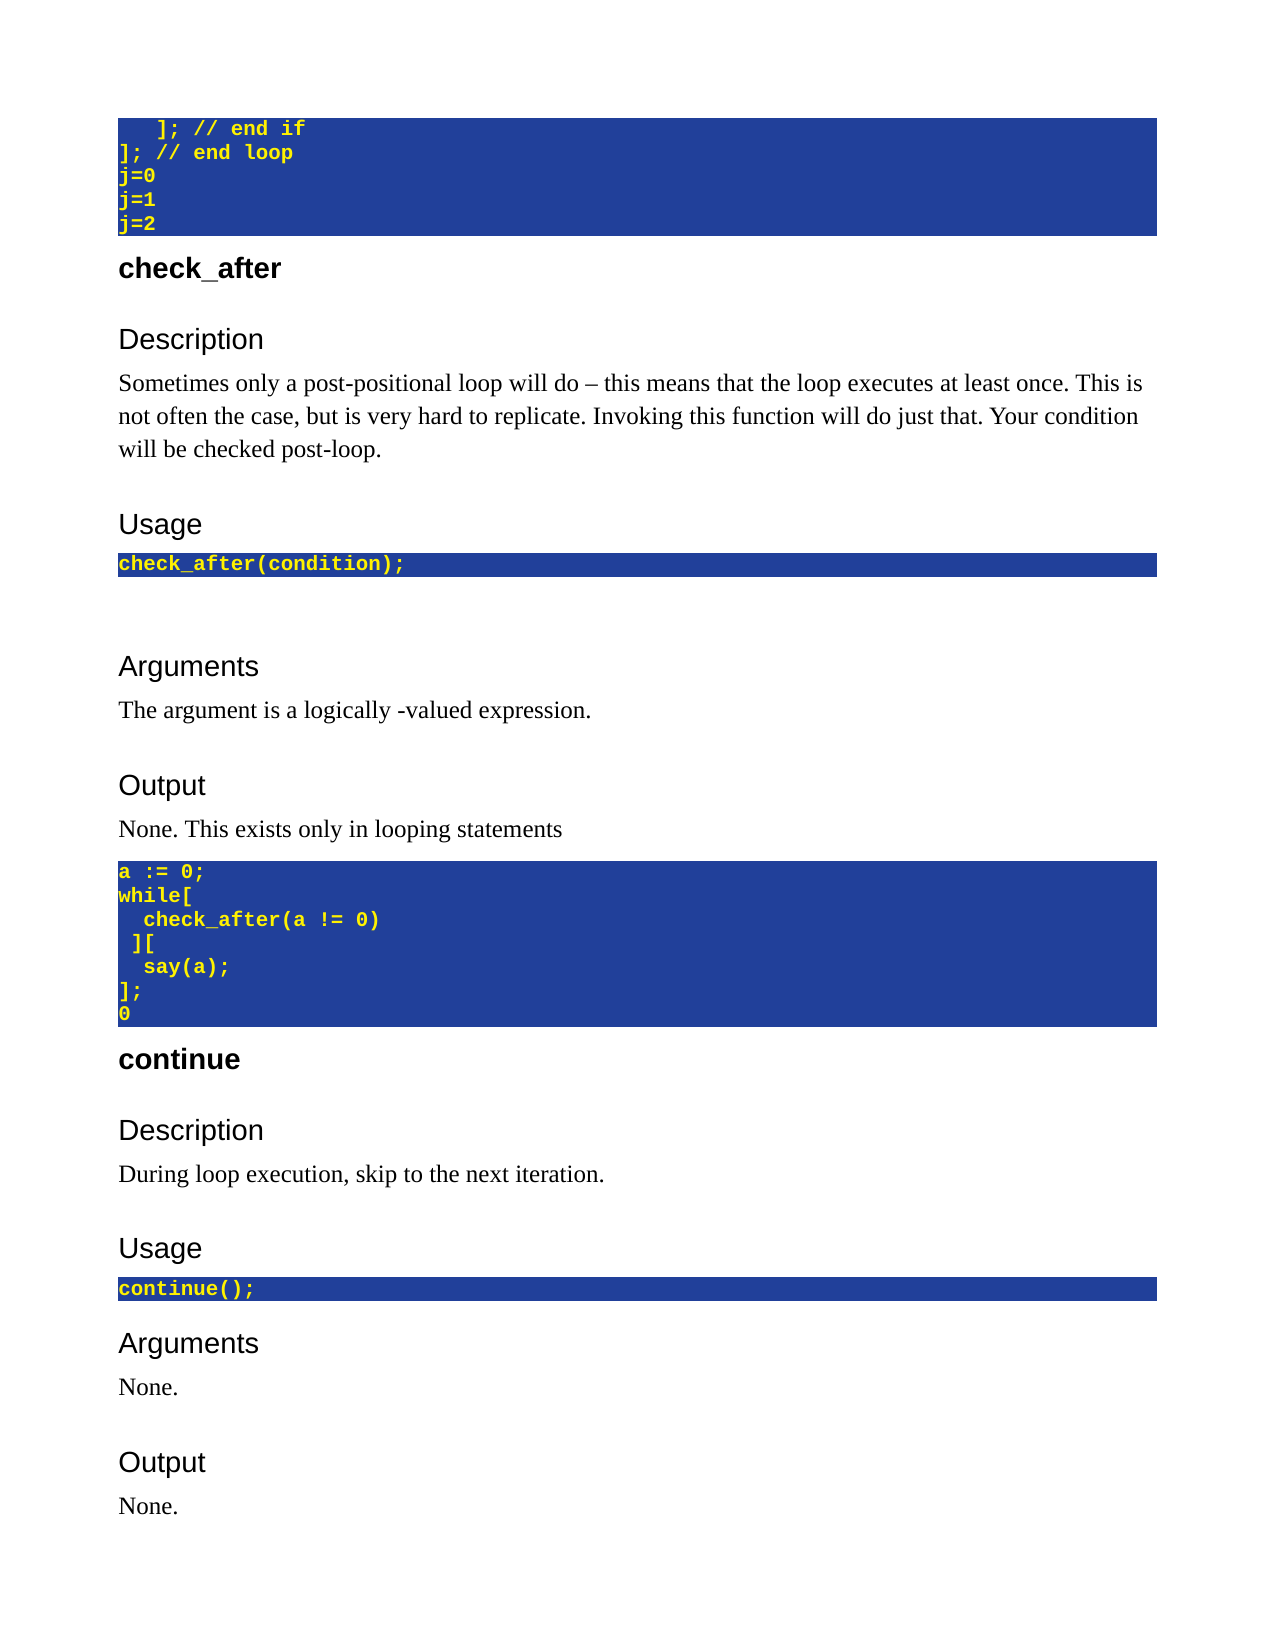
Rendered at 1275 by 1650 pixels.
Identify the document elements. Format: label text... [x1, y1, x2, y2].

text j=1 [118, 189, 1157, 213]
text check_after(a != 0) [118, 909, 1157, 932]
text while[ [118, 885, 1157, 909]
text j=0 [118, 165, 1157, 189]
text ]; // end loop [118, 142, 1157, 165]
subtitle Description [118, 322, 1157, 356]
text check_after(condition); [118, 553, 1157, 577]
text During loop execution, skip to the next iteration. [118, 1159, 1157, 1188]
text None. [118, 1491, 1157, 1519]
text a := 0; [118, 861, 1157, 885]
subtitle Output [118, 1445, 1157, 1478]
text ][ [118, 932, 1157, 956]
text j=2 [118, 213, 1157, 236]
text Sometimes only a post-positional loop will do – this means that the loop executes at least once. This is not often the case, but is very hard to replicate. Invoking this function will do just that. Your condition will be checked post-loop. [118, 368, 1157, 463]
text continue(); [118, 1277, 1157, 1301]
subtitle continue [118, 1042, 1157, 1075]
subtitle Arguments [118, 649, 1157, 683]
text None. This exists only in looping statements [118, 814, 1157, 843]
text 0 [118, 1003, 1157, 1027]
subtitle Description [118, 1113, 1157, 1146]
text say(a); [118, 956, 1157, 980]
text None. [118, 1372, 1157, 1401]
subtitle Usage [118, 1231, 1157, 1265]
subtitle Usage [118, 507, 1157, 540]
subtitle check_after [118, 251, 1157, 285]
text ]; // end if [118, 118, 1157, 142]
subtitle Arguments [118, 1326, 1157, 1360]
text The argument is a logically -valued expression. [118, 695, 1157, 724]
subtitle Output [118, 768, 1157, 801]
text ]; [118, 980, 1157, 1003]
